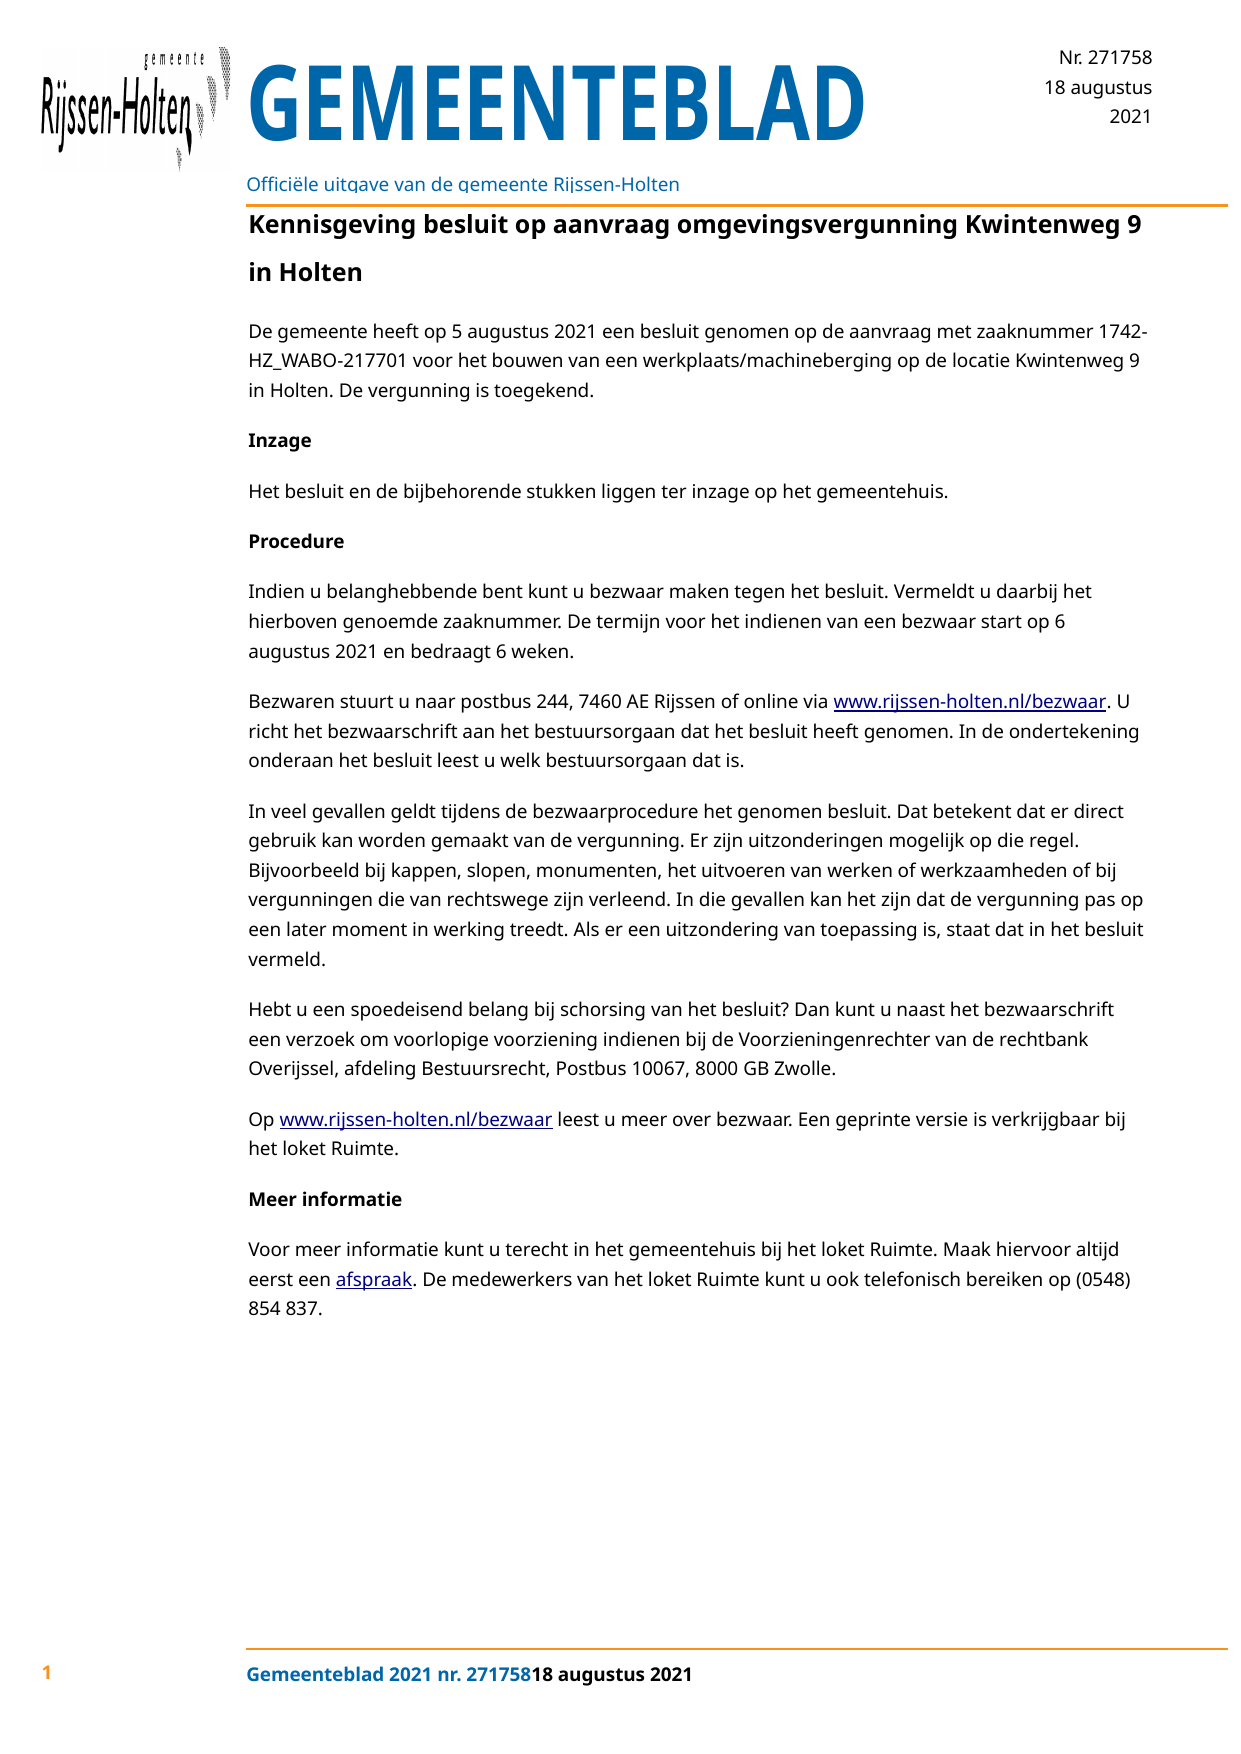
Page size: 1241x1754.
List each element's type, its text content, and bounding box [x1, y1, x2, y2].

text Meer informatie [248, 1186, 1152, 1212]
picture [41, 47, 231, 172]
text Bezwaren stuurt u naar postbus 244, 7460 AE Rijssen of online via www.rijssen-holten.nl/bezwaar. U richt het bezwaarschrift aan het bestuursorgaan dat het besluit heeft genomen. In de ondertekening onderaan het besluit leest u welk bestuursorgaan dat is. [248, 688, 1152, 773]
text Het besluit en de bijbehorende stukken liggen ter inzage op het gemeentehuis. [248, 478, 1152, 504]
text Procedure [248, 528, 1152, 554]
text In veel gevallen geldt tijdens de bezwaarprocedure het genomen besluit. Dat betekent dat er direct gebruik kan worden gemaakt van de vergunning. Er zijn uitzonderingen mogelijk op die regel. Bijvoorbeeld bij kappen, slopen, monumenten, het uitvoeren van werken of werkzaamheden of bij vergunningen die van rechtswege zijn verleend. In die gevallen kan het zijn dat de vergunning pas op een later moment in werking treedt. Als er een uitzondering van toepassing is, staat dat in het besluit vermeld. [248, 798, 1152, 972]
text Indien u belanghebbende bent kunt u bezwaar maken tegen het besluit. Vermeldt u daarbij het hierboven genoemde zaaknummer. De termijn voor het indienen van een bezwaar start op 6 augustus 2021 en bedraagt 6 weken. [248, 579, 1152, 664]
text De gemeente heeft op 5 augustus 2021 een besluit genomen op de aanvraag met zaaknummer 1742-HZ_WABO-217701 voor het bouwen van een werkplaats/machineberging op de locatie Kwintenweg 9 in Holten. De vergunning is toegekend. [248, 318, 1152, 403]
text Kennisgeving besluit op aanvraag omgevingsvergunning Kwintenweg 9 in Holten [248, 207, 1152, 288]
text Hebt u een spoedeisend belang bij schorsing van het besluit? Dan kunt u naast het bezwaarschrift een verzoek om voorlopige voorziening indienen bij de Voorzieningenrechter van de rechtbank Overijssel, afdeling Bestuursrecht, Postbus 10067, 8000 GB Zwolle. [248, 996, 1152, 1081]
text Op www.rijssen-holten.nl/bezwaar leest u meer over bezwaar. Een geprinte versie is verkrijgbaar bij het loket Ruimte. [248, 1106, 1152, 1161]
text Voor meer informatie kunt u terecht in het gemeentehuis bij het loket Ruimte. Maak hiervoor altijd eerst een afspraak. De medewerkers van het loket Ruimte kunt u ook telefonisch bereiken op (0548) 854 837. [248, 1236, 1152, 1321]
text Inzage [248, 427, 1152, 453]
